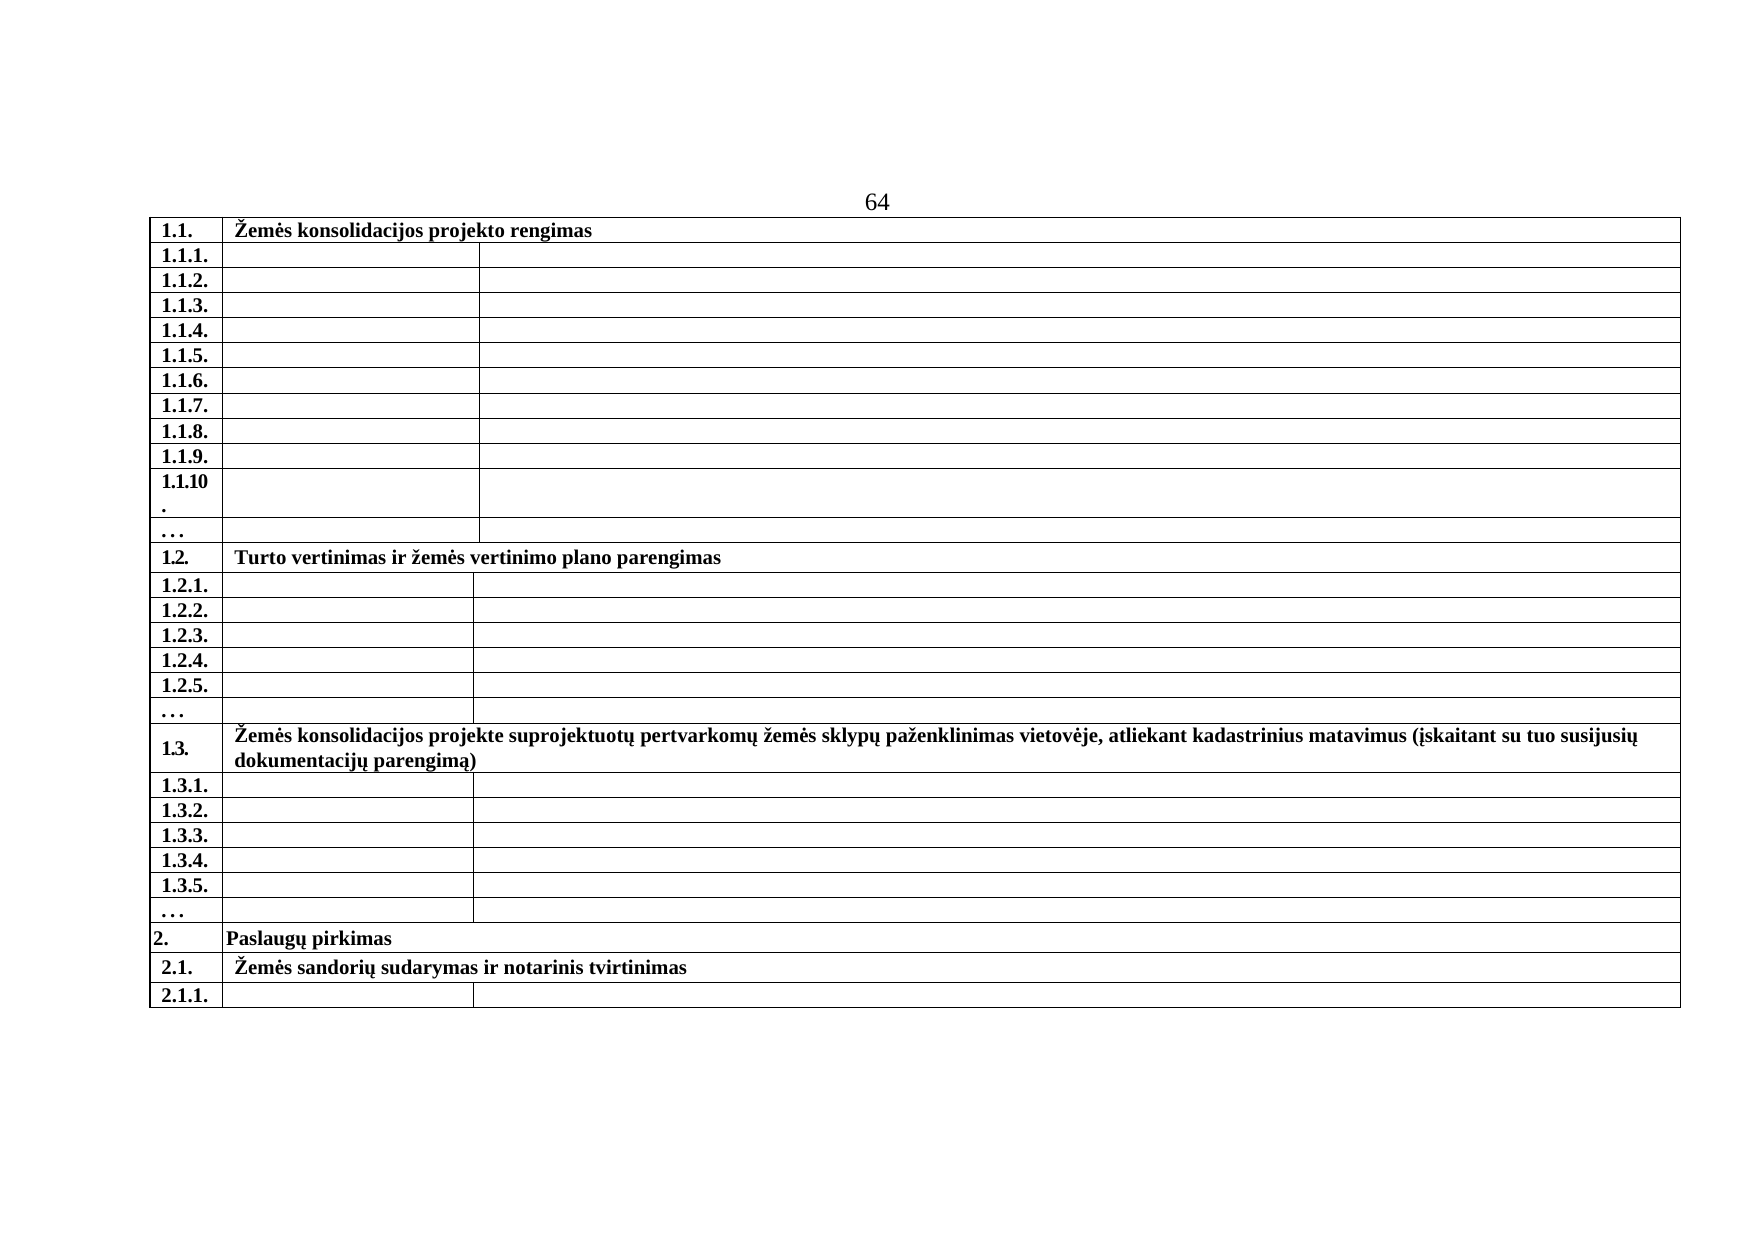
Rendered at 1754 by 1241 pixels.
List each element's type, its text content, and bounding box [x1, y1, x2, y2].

table_cell [1681, 672, 1686, 697]
table_cell [223, 293, 479, 317]
table_cell [223, 318, 479, 342]
table_cell [474, 823, 1680, 847]
table_cell [480, 268, 1680, 292]
table_cell [1681, 267, 1686, 292]
table_cell [1681, 418, 1686, 443]
table_cell 1.3.1. [151, 773, 222, 797]
table_cell 1.1.8. [151, 419, 222, 443]
table_cell [1681, 217, 1686, 242]
table_cell 2.1.1. [151, 983, 222, 1007]
table_cell [1681, 897, 1686, 922]
table_cell [1681, 342, 1686, 367]
table_cell [223, 798, 473, 822]
table_cell [223, 368, 479, 392]
table_cell [223, 444, 479, 468]
table_cell [223, 983, 473, 1007]
table_cell 1.3.4. [151, 848, 222, 872]
table_cell [480, 419, 1680, 443]
table_cell 1.2. [151, 543, 222, 572]
table_cell Žemės sandorių sudarymas ir notarinis tvirtinimas [223, 953, 1680, 982]
table_cell [223, 343, 479, 367]
table_cell 1.3.2. [151, 798, 222, 822]
table_cell [480, 518, 1680, 542]
table_cell Turto vertinimas ir žemės vertinimo plano parengimas [223, 543, 1680, 572]
table_cell [474, 573, 1680, 597]
table_cell 1.2.5. [151, 673, 222, 697]
table_cell [223, 518, 479, 542]
table_cell [1681, 822, 1686, 847]
table_cell [480, 293, 1680, 317]
table_cell 1.1.1. [151, 243, 222, 267]
table_cell . . . [151, 518, 222, 542]
table_cell [1681, 723, 1686, 772]
table_cell [1681, 597, 1686, 622]
table_cell [1681, 847, 1686, 872]
table_cell [474, 983, 1680, 1007]
table_cell [474, 898, 1680, 922]
table_cell [1681, 922, 1686, 952]
table_cell [1681, 872, 1686, 897]
table_cell [1681, 542, 1686, 572]
table_cell [223, 573, 473, 597]
table_cell 2.1. [151, 953, 222, 982]
table_cell [474, 798, 1680, 822]
table_cell 1.3.5. [151, 873, 222, 897]
table_cell 1.2.3. [151, 623, 222, 647]
table_cell 1.1.2. [151, 268, 222, 292]
table_cell 1.2.2. [151, 598, 222, 622]
table_cell [474, 698, 1680, 722]
table_cell 1.1.3. [151, 293, 222, 317]
table_cell [1681, 292, 1686, 317]
table_cell [1681, 572, 1686, 597]
table_cell [223, 673, 473, 697]
table_cell [223, 419, 479, 443]
table_cell [1681, 982, 1686, 1007]
table_cell [223, 243, 479, 267]
table_cell [1681, 647, 1686, 672]
table_cell [223, 698, 473, 722]
table_cell [474, 648, 1680, 672]
table_cell [223, 598, 473, 622]
table_cell [480, 394, 1680, 417]
table_cell 1.3.3. [151, 823, 222, 847]
table_cell 2. [151, 923, 222, 952]
table_cell [480, 343, 1680, 367]
table_cell Žemės konsolidacijos projekto rengimas [223, 218, 1680, 242]
table_cell [1681, 622, 1686, 647]
table_cell 1.1.10. [151, 469, 222, 517]
table_cell 1.1.4. [151, 318, 222, 342]
table_cell 1.1.5. [151, 343, 222, 367]
table_cell Paslaugų pirkimas [223, 923, 1680, 952]
table_cell Žemės konsolidacijos projekte suprojektuotų pertvarkomų žemės sklypų paženklinimas vietovėje, atliekant kadastrinius matavimus (įskaitant su tuo susijusių dokumentacijų parengimą) [223, 724, 1680, 772]
table_cell [480, 318, 1680, 342]
table_cell 1.3. [151, 724, 222, 772]
table_cell [474, 673, 1680, 697]
table_cell [223, 848, 473, 872]
table_cell [480, 469, 1680, 517]
table_cell [223, 394, 479, 417]
table_cell 1.1.9. [151, 444, 222, 468]
table_cell [1681, 797, 1686, 822]
table_cell 1.1.7. [151, 394, 222, 417]
table_cell [1681, 367, 1686, 392]
table_cell [223, 898, 473, 922]
table_cell [474, 873, 1680, 897]
table_cell 1.2.4. [151, 648, 222, 672]
table_cell [474, 598, 1680, 622]
table_cell [1681, 443, 1686, 468]
table_cell [1681, 772, 1686, 797]
table_cell [1681, 517, 1686, 542]
table_cell [1681, 697, 1686, 722]
table_cell 1.2.1. [151, 573, 222, 597]
table_cell [480, 243, 1680, 267]
table_cell [223, 469, 479, 517]
table_cell [223, 648, 473, 672]
table_cell [223, 623, 473, 647]
table_cell [1681, 468, 1686, 517]
table_cell [480, 368, 1680, 392]
table_cell [1681, 242, 1686, 267]
table_cell [1681, 393, 1686, 417]
table_cell [1681, 952, 1686, 982]
table_cell 1.1.6. [151, 368, 222, 392]
table_cell [474, 848, 1680, 872]
table_cell . . . [151, 898, 222, 922]
table_cell [474, 773, 1680, 797]
table_cell [223, 823, 473, 847]
table_cell . . . [151, 698, 222, 722]
table_cell [223, 773, 473, 797]
table_cell [480, 444, 1680, 468]
table_cell [223, 873, 473, 897]
table_cell [223, 268, 479, 292]
table_cell [474, 623, 1680, 647]
table_cell [1681, 317, 1686, 342]
table_cell 1.1. [151, 218, 222, 242]
